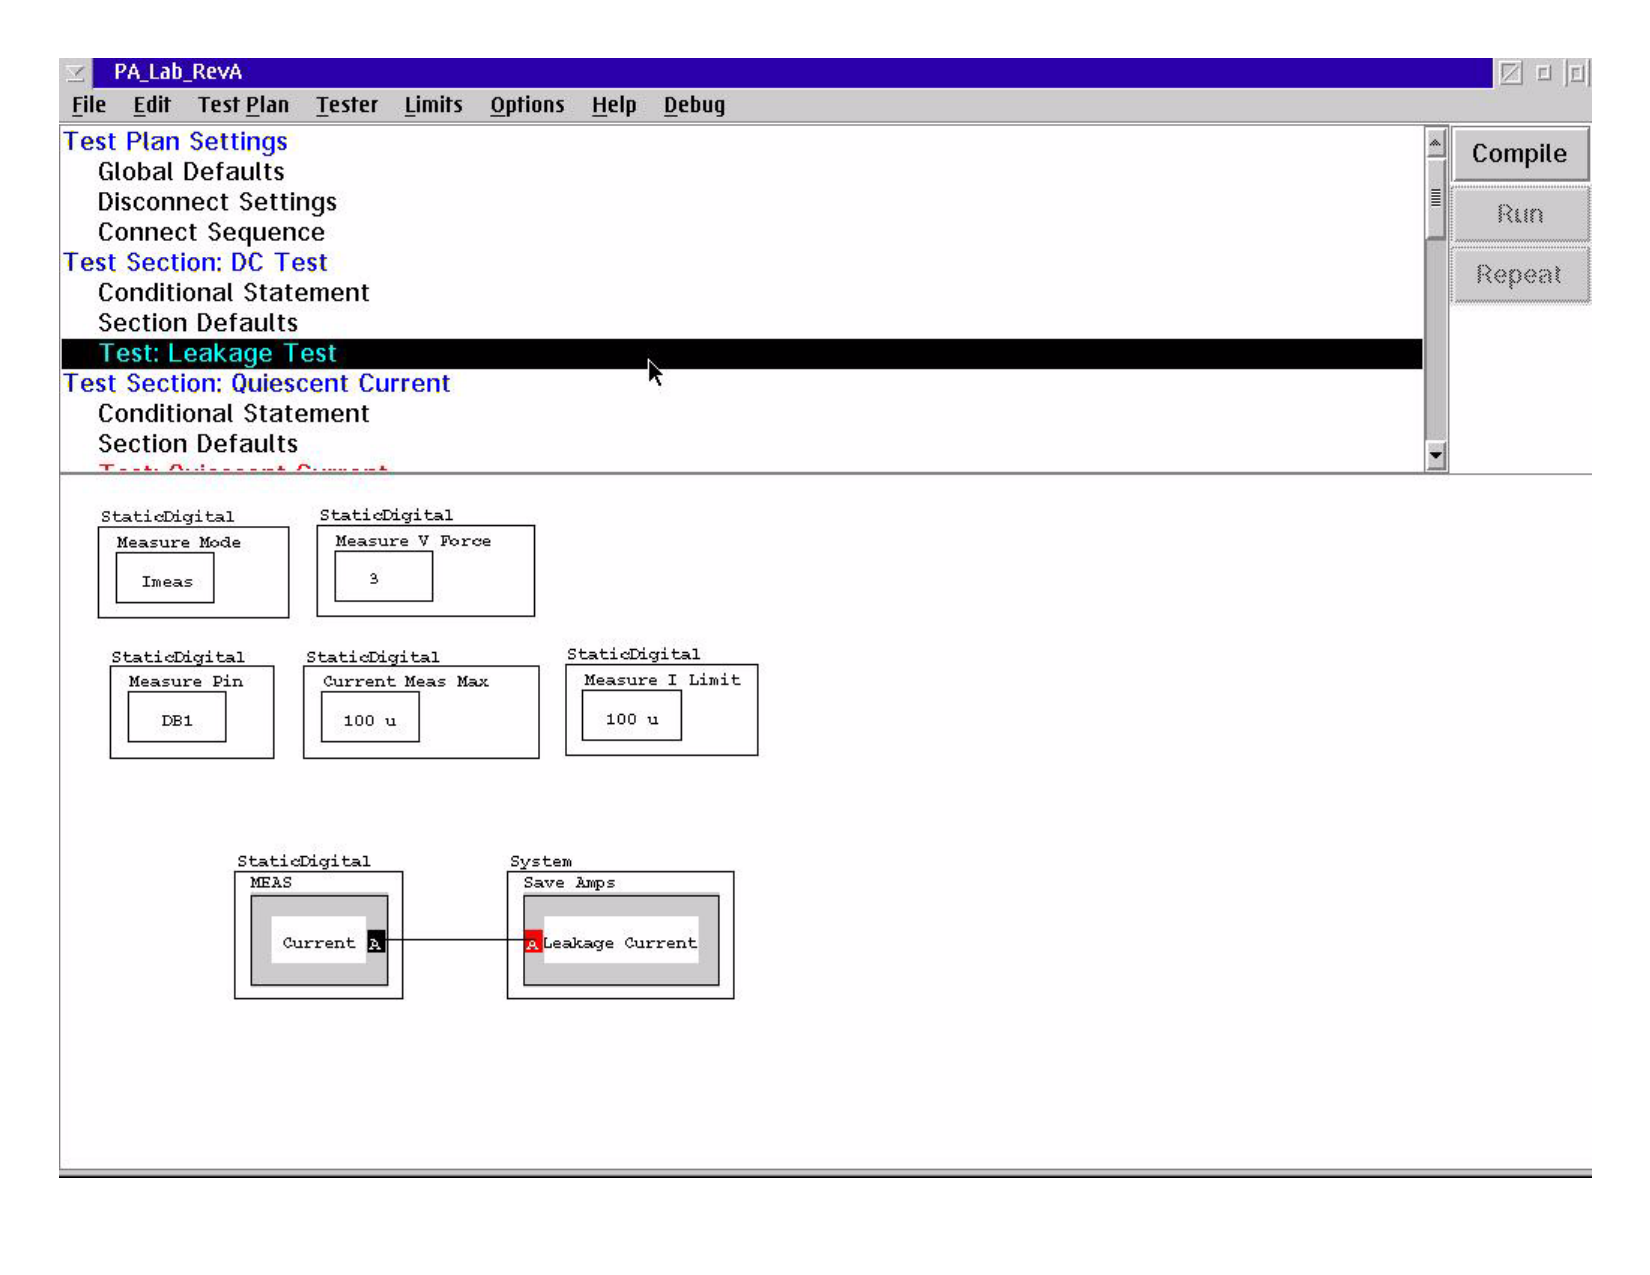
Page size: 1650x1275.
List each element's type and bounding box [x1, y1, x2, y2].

picture [59, 58, 1592, 1178]
